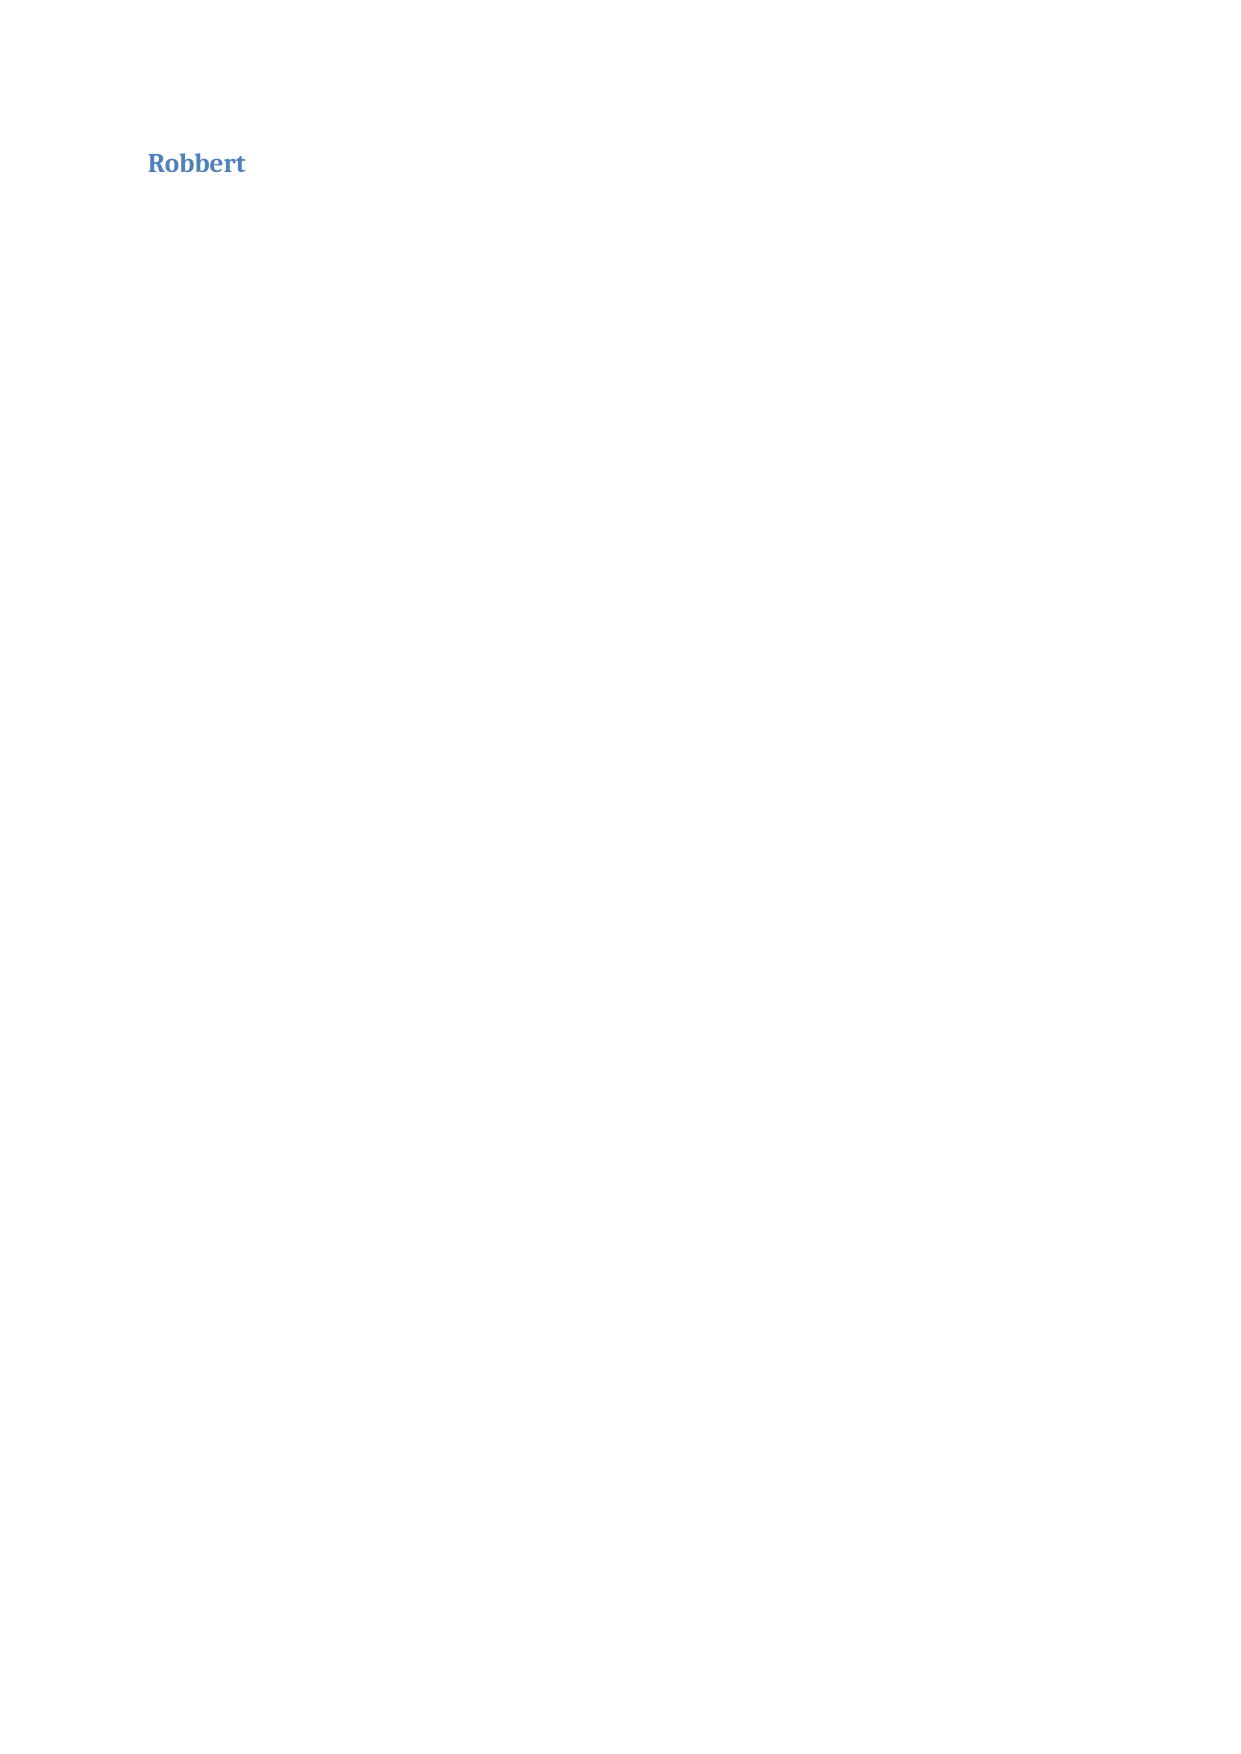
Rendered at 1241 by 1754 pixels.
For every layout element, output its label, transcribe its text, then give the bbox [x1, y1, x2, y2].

subtitle Robbert [148, 148, 1093, 179]
